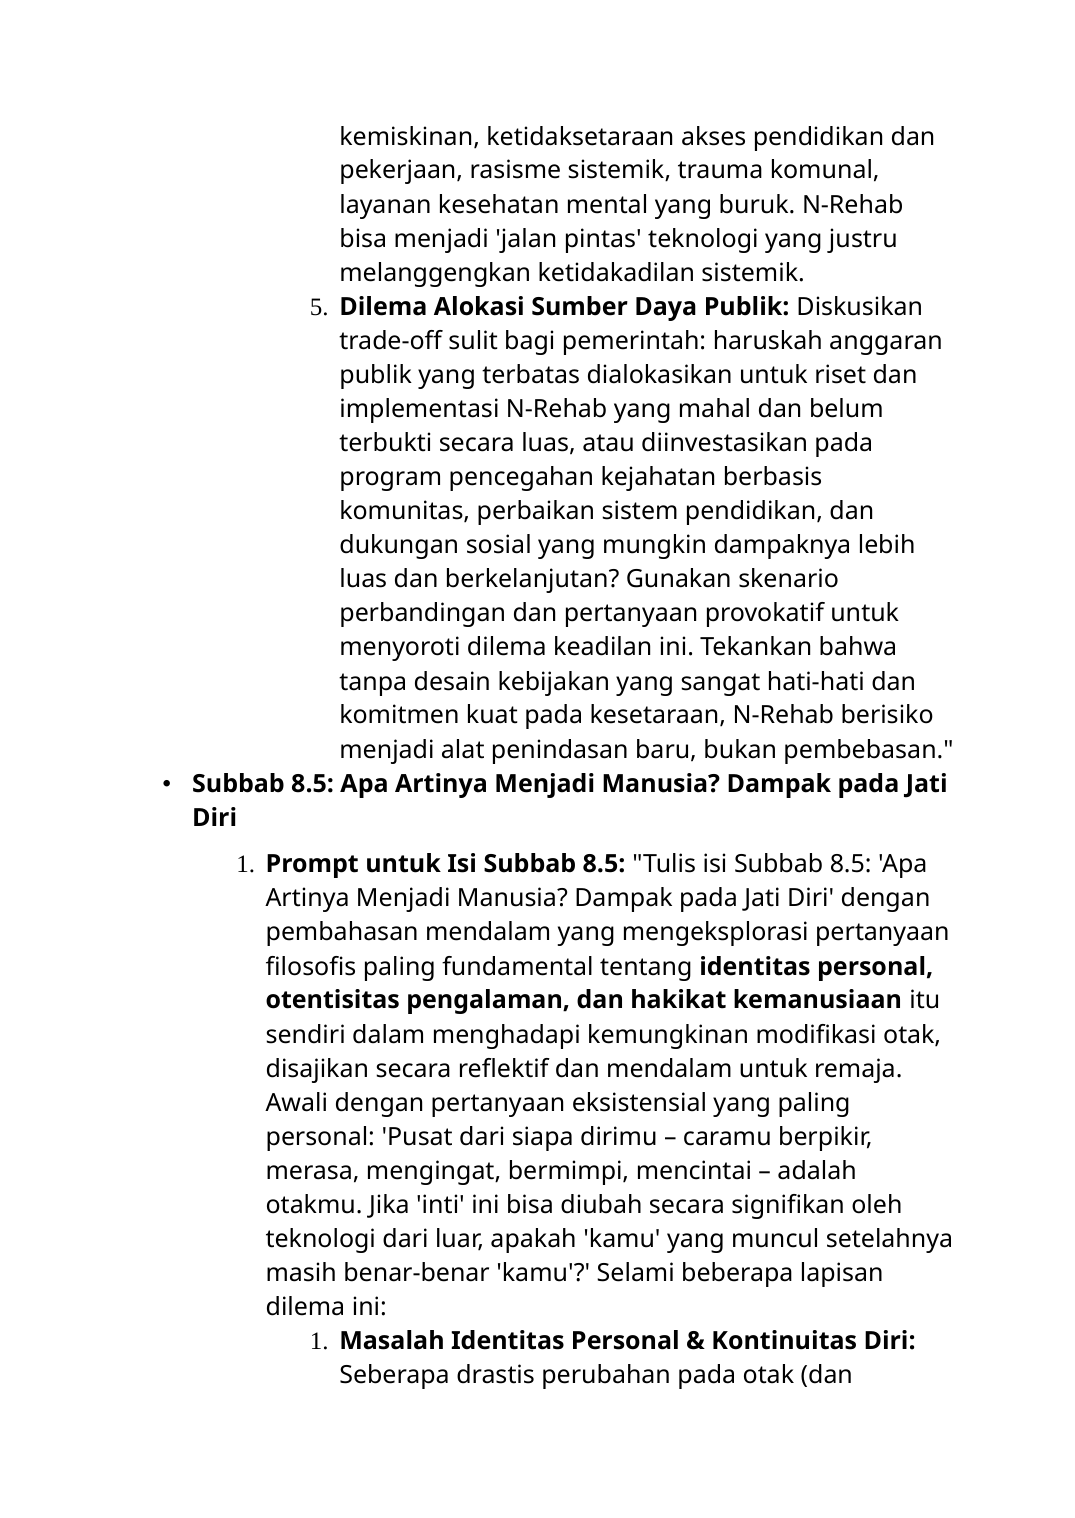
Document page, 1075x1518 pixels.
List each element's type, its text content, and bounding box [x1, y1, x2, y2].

list kemiskinan, ketidaksetaraan akses pendidikan dan pekerjaan, rasisme sistemik, trauma komunal, layanan kesehatan mental yang buruk. N-Rehab bisa menjadi 'jalan pintas' teknologi yang justru melanggengkan ketidakadilan sistemik. [309, 118, 957, 288]
list Dilema Alokasi Sumber Daya Publik: Diskusikan trade-off sulit bagi pemerintah: haruskah anggaran publik yang terbatas dialokasikan untuk riset dan implementasi N-Rehab yang mahal dan belum terbukti secara luas, atau diinvestasikan pada program pencegahan kejahatan berbasis komunitas, perbaikan sistem pendidikan, dan dukungan sosial yang mungkin dampaknya lebih luas dan berkelanjutan? Gunakan skenario perbandingan dan pertanyaan provokatif untuk menyoroti dilema keadilan ini. Tekankan bahwa tanpa desain kebijakan yang sangat hati-hati dan komitmen kuat pada kesetaraan, N-Rehab berisiko menjadi alat penindasan baru, bukan pembebasan." [309, 288, 957, 765]
list Masalah Identitas Personal & Kontinuitas Diri: Seberapa drastis perubahan pada otak (dan [309, 1323, 957, 1391]
list Prompt untuk Isi Subbab 8.5: "Tulis isi Subbab 8.5: 'Apa Artinya Menjadi Manusia? Dampak pada Jati Diri' dengan pembahasan mendalam yang mengeksplorasi pertanyaan filosofis paling fundamental tentang identitas personal, otentisitas pengalaman, dan hakikat kemanusiaan itu sendiri dalam menghadapi kemungkinan modifikasi otak, disajikan secara reflektif dan mendalam untuk remaja. Awali dengan pertanyaan eksistensial yang paling personal: 'Pusat dari siapa dirimu – caramu berpikir, merasa, mengingat, bermimpi, mencintai – adalah otakmu. Jika 'inti' ini bisa diubah secara signifikan oleh teknologi dari luar, apakah 'kamu' yang muncul setelahnya masih benar-benar 'kamu'?' Selami beberapa lapisan dilema ini: [236, 846, 957, 1323]
list Subbab 8.5: Apa Artinya Menjadi Manusia? Dampak pada Jati Diri [162, 765, 957, 833]
